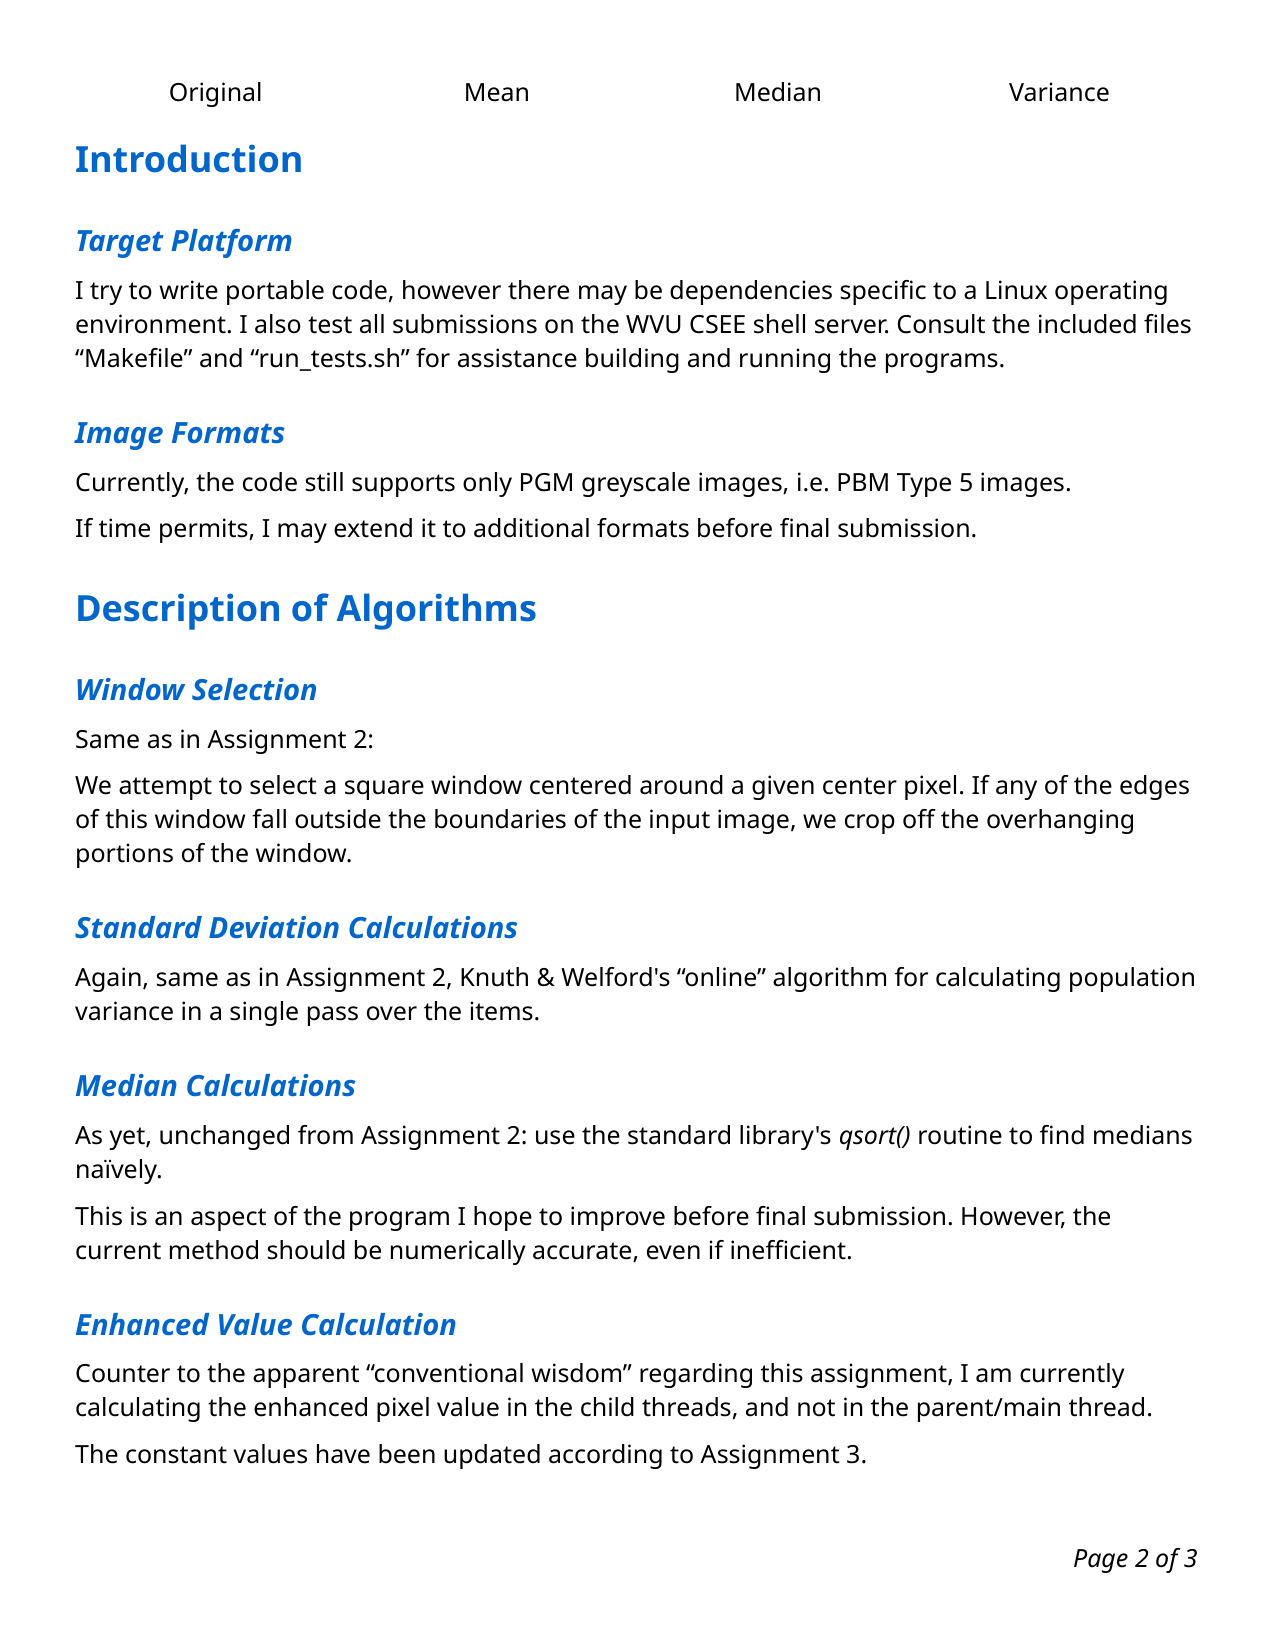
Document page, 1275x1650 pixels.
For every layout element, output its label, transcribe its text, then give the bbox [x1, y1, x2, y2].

text Currently, the code still supports only PGM greyscale images, i.e. PBM Type 5 images. [75, 464, 1200, 499]
text If time permits, I may extend it to additional formats before final submission. [75, 511, 1200, 545]
subtitle Image Formats [75, 412, 1200, 452]
table_cell Median [638, 75, 919, 109]
table_cell Mean [356, 75, 637, 109]
subtitle Enhanced Value Calculation [75, 1304, 1200, 1343]
subtitle Target Platform [75, 221, 1200, 260]
subtitle Median Calculations [75, 1065, 1200, 1105]
text The constant values have been updated according to Assignment 3. [75, 1437, 1200, 1471]
subtitle Standard Deviation Calculations [75, 908, 1200, 947]
subtitle Introduction [75, 134, 1200, 183]
text I try to write portable code, however there may be dependencies specific to a Linux operating environment. I also test all submissions on the WVU CSEE shell server. Consult the included files “Makefile” and “run_tests.sh” for assistance building and running the programs. [75, 273, 1200, 375]
subtitle Description of Algorithms [75, 583, 1200, 632]
subtitle Window Selection [75, 669, 1200, 709]
text Same as in Assignment 2: [75, 721, 1200, 755]
text This is an aspect of the program I hope to improve before final submission. However, the current method should be numerically accurate, even if inefficient. [75, 1198, 1200, 1266]
text As yet, unchanged from Assignment 2: use the standard library's qsort() routine to find medians naïvely. [75, 1118, 1200, 1186]
text Again, same as in Assignment 2, Knuth & Welford's “online” algorithm for calculating population variance in a single pass over the items. [75, 960, 1200, 1028]
table_cell Original [75, 75, 356, 109]
text Counter to the apparent “conventional wisdom” regarding this assignment, I am currently calculating the enhanced pixel value in the child threads, and not in the parent/main thread. [75, 1356, 1200, 1424]
text We attempt to select a square window centered around a given center pixel. If any of the edges of this window fall outside the boundaries of the input image, we crop off the overhanging portions of the window. [75, 768, 1200, 870]
table_cell Variance [919, 75, 1200, 109]
